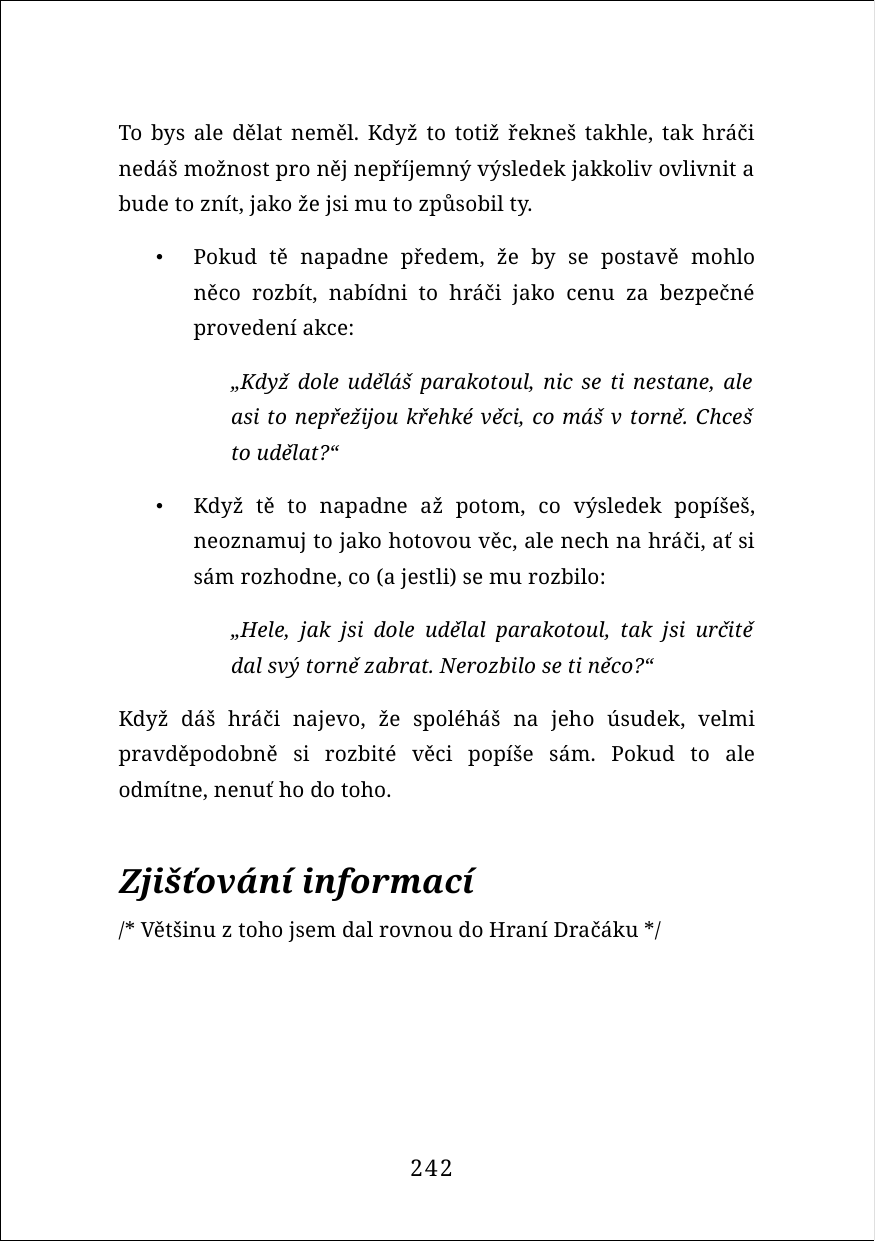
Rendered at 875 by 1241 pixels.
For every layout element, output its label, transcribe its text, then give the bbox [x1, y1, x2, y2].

subtitle Zjišťování informací [118, 858, 756, 903]
list „Když dole uděláš parakotoul, nic se ti nestane, ale asi to nepřežijou křehké věci, co máš v torně. Chceš to udělat?“ [193, 367, 756, 466]
list Když tě to napadne až potom, co výsledek popíšeš, neoznamuj to jako hotovou věc, ale nech na hráči, ať si sám rozhodne, co (a jestli) se mu rozbilo: [156, 491, 756, 591]
text /* Většinu z toho jsem dal rovnou do Hraní Dračáku */ [118, 915, 756, 943]
list „Hele, jak jsi dole udělal parakotoul, tak jsi určitě dal svý torně zabrat. Nerozbilo se ti něco?“ [193, 615, 756, 679]
text Když dáš hráči najevo, že spoléháš na jeho úsudek, velmi pravděpodobně si rozbité věci popíše sám. Pokud to ale odmítne, nenuť ho do toho. [118, 704, 756, 803]
text To bys ale dělat neměl. Když to totiž řekneš takhle, tak hráči nedáš možnost pro něj nepříjemný výsledek jakkoliv ovlivnit a bude to znít, jako že jsi mu to způsobil ty. [118, 118, 756, 218]
list Pokud tě napadne předem, že by se postavě mohlo něco rozbít, nabídni to hráči jako cenu za bezpečné provedení akce: [156, 242, 756, 342]
